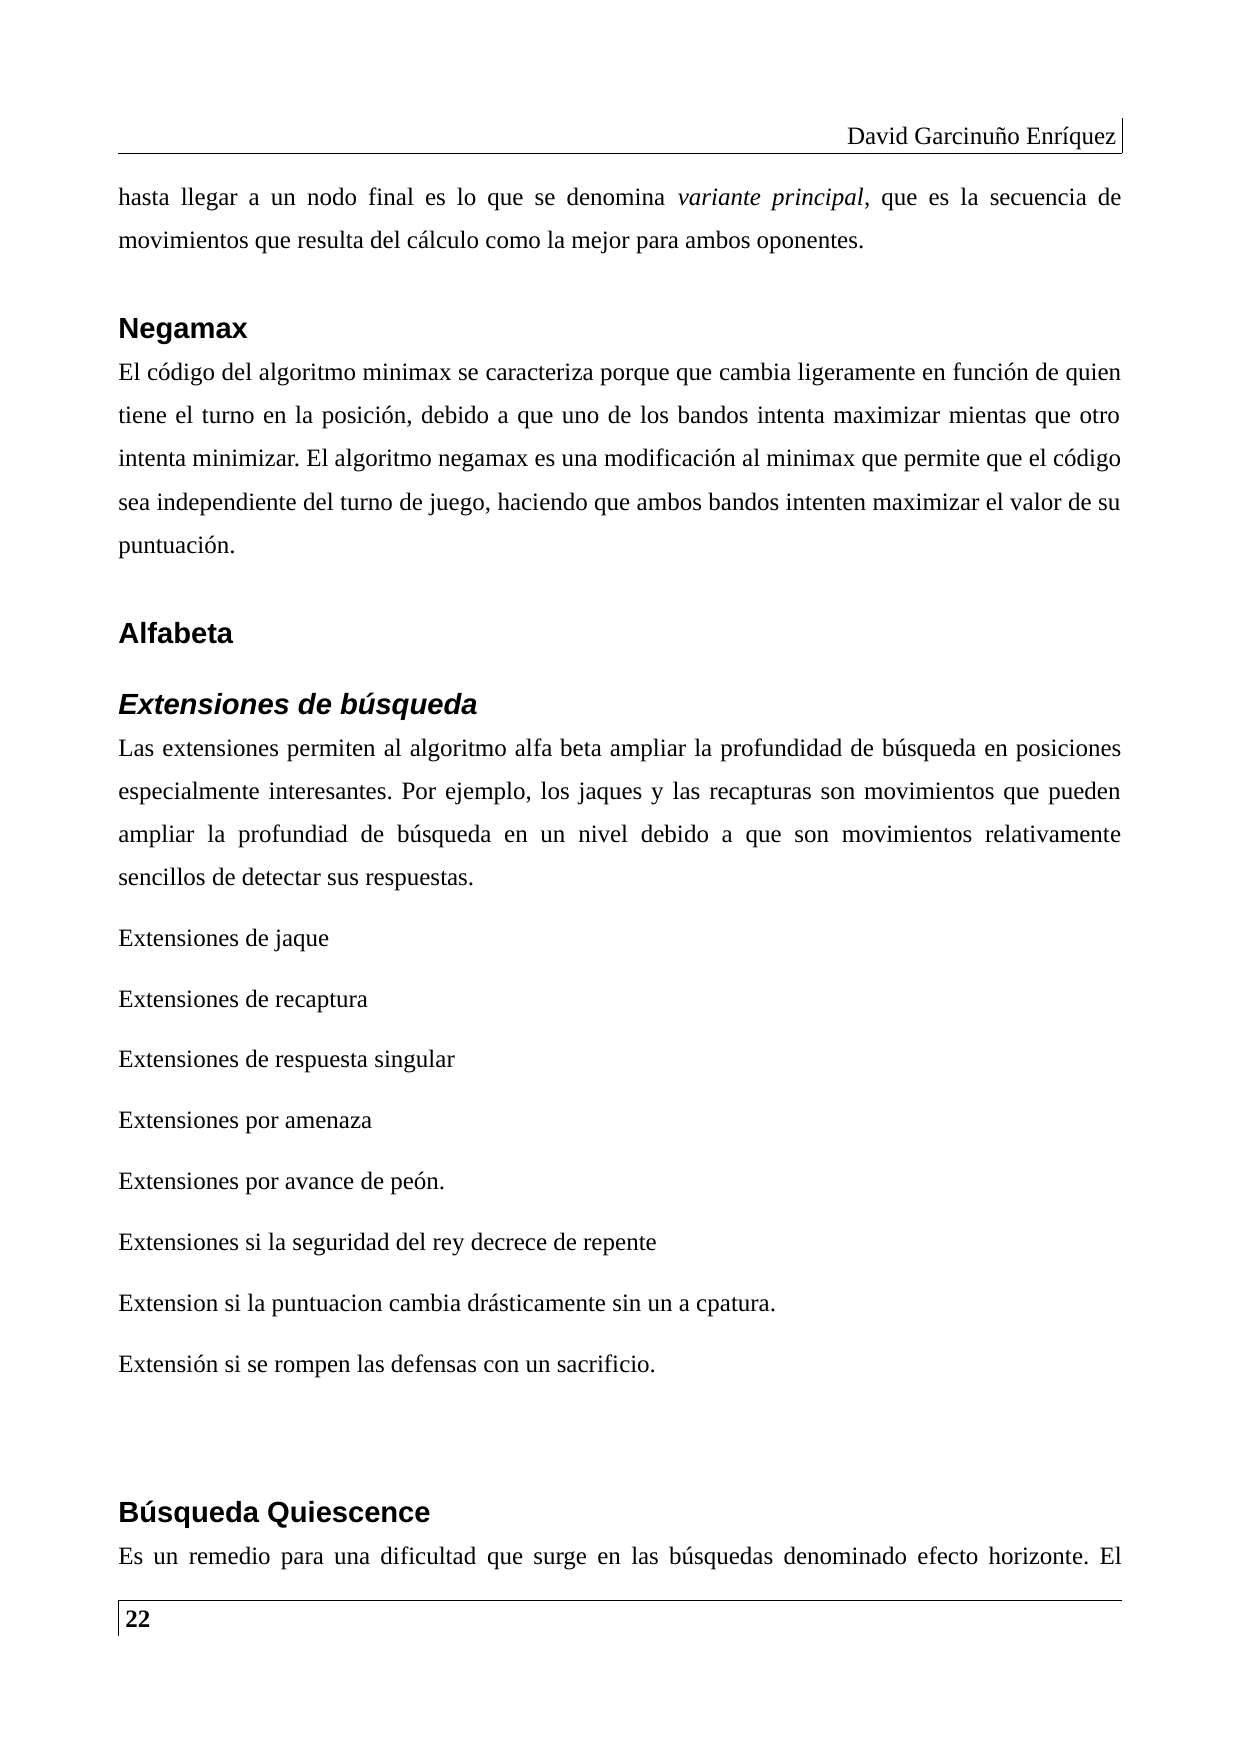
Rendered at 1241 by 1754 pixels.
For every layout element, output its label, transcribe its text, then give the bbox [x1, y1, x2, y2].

subtitle Extensiones de búsqueda [118, 687, 1122, 720]
text hasta llegar a un nodo final es lo que se denomina variante principal, que es la secuencia de movimientos que resulta del cálculo como la mejor para ambos oponentes. [118, 182, 1122, 254]
text Extensiones por avance de peón. [118, 1166, 1122, 1195]
text Extensiones de respuesta singular [118, 1044, 1122, 1073]
subtitle Negamax [118, 311, 1122, 345]
text El código del algoritmo minimax se caracteriza porque que cambia ligeramente en función de quien tiene el turno en la posición, debido a que uno de los bandos intenta maximizar mientas que otro intenta minimizar. El algoritmo negamax es una modificación al minimax que permite que el código sea independiente del turno de juego, haciendo que ambos bandos intenten maximizar el valor de su puntuación. [118, 357, 1122, 558]
text Extensiones de jaque [118, 923, 1122, 952]
text Extensión si se rompen las defensas con un sacrificio. [118, 1349, 1122, 1377]
subtitle Alfabeta [118, 616, 1122, 649]
text Es un remedio para una dificultad que surge en las búsquedas denominado efecto horizonte. El [118, 1541, 1122, 1570]
text Las extensiones permiten al algoritmo alfa beta ampliar la profundidad de búsqueda en posiciones especialmente interesantes. Por ejemplo, los jaques y las recapturas son movimientos que pueden ampliar la profundiad de búsqueda en un nivel debido a que son movimientos relativamente sencillos de detectar sus respuestas. [118, 733, 1122, 891]
text Extensiones de recaptura [118, 984, 1122, 1012]
subtitle Búsqueda Quiescence [118, 1495, 1122, 1529]
text Extensiones si la seguridad del rey decrece de repente [118, 1227, 1122, 1256]
text Extension si la puntuacion cambia drásticamente sin un a cpatura. [118, 1288, 1122, 1317]
text Extensiones por amenaza [118, 1105, 1122, 1134]
